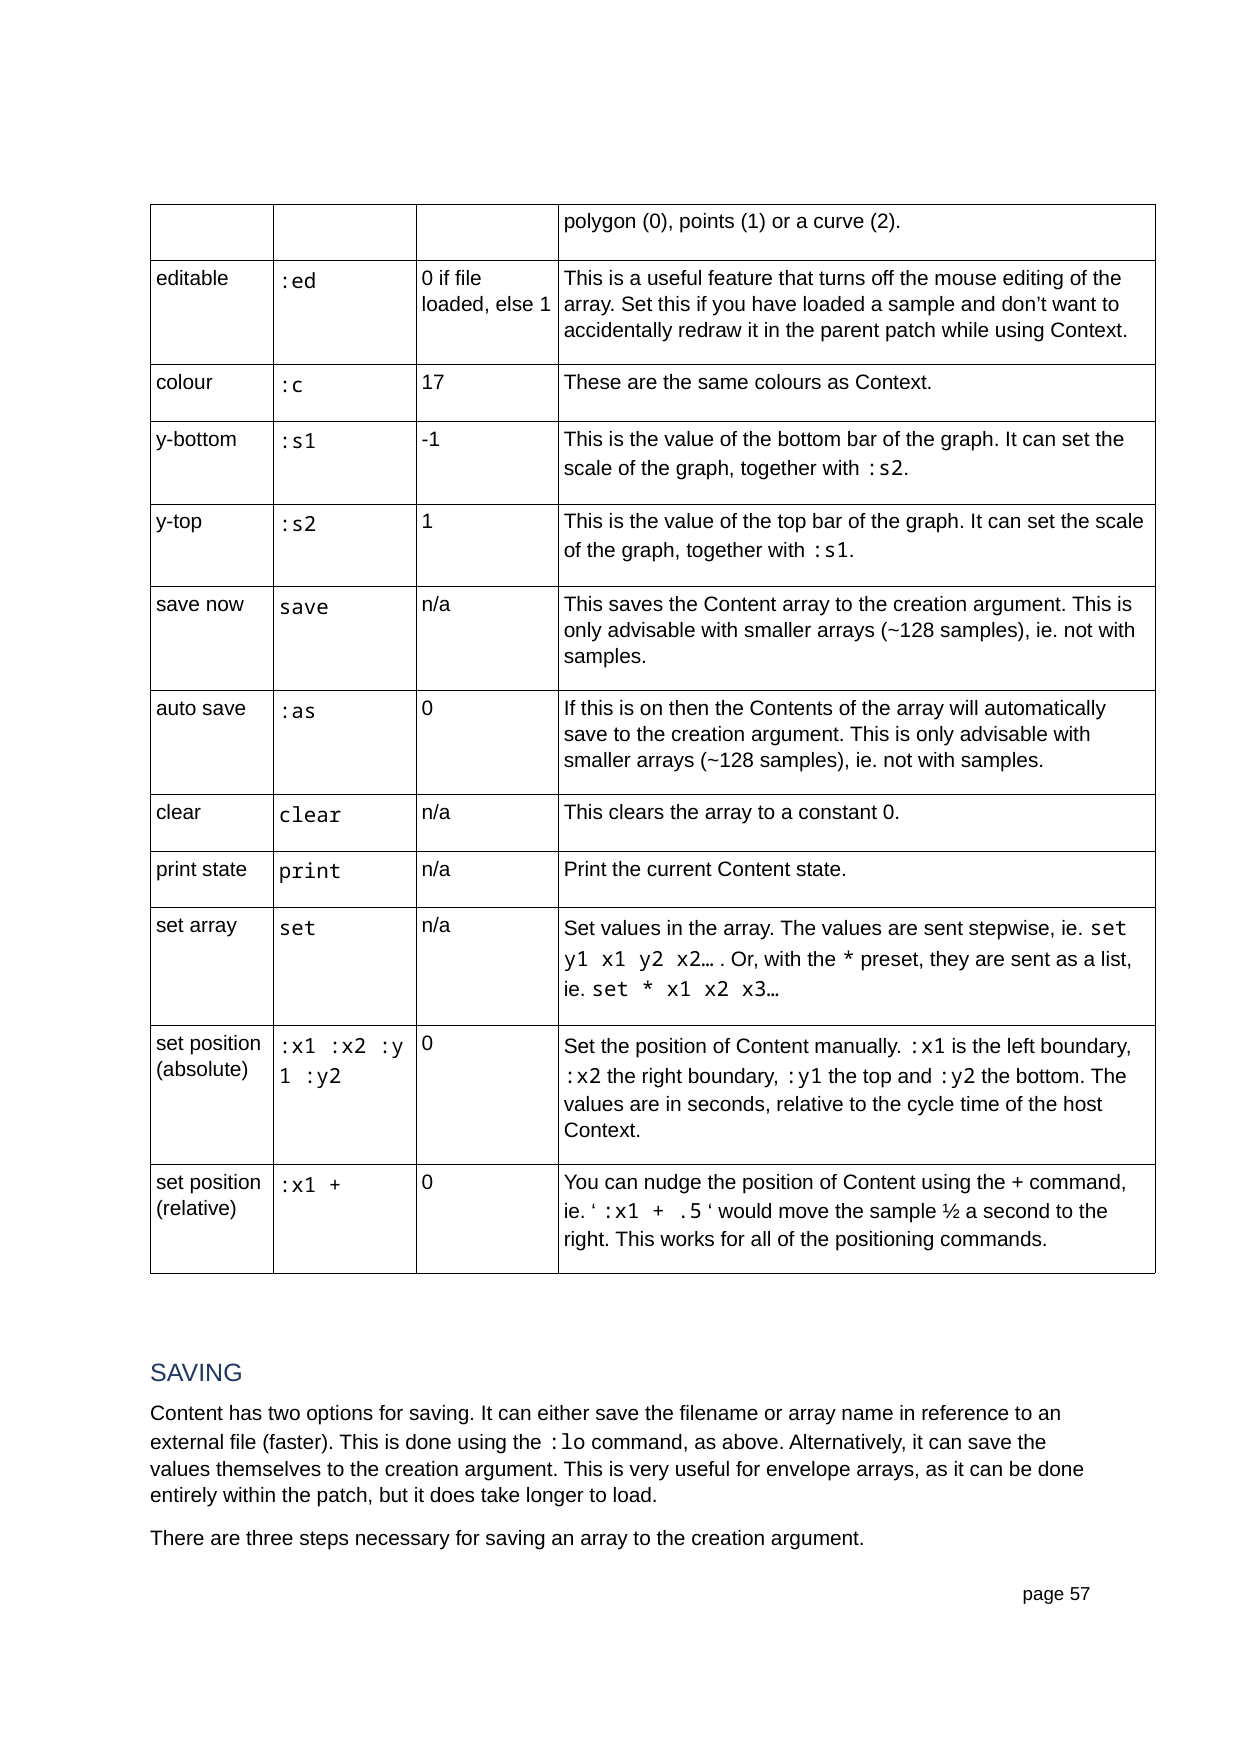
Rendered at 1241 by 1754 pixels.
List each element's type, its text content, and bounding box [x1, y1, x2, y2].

table_cell If this is on then the Contents of the array will automatically save to the creation argument. This is only advisable with smaller arrays (~128 samples), ie. not with samples. [559, 691, 1155, 794]
table_cell :as [274, 691, 416, 794]
table_cell -1 [417, 422, 558, 503]
text There are three steps necessary for saving an array to the creation argument. [150, 1526, 1090, 1549]
table_cell colour [151, 365, 273, 421]
table_cell [417, 205, 558, 260]
table_cell save [274, 587, 416, 690]
table_cell :ed [274, 261, 416, 364]
table_cell 0 [417, 691, 558, 794]
table_cell editable [151, 261, 273, 364]
table_cell print state [151, 852, 273, 907]
table_cell 0 [417, 1165, 558, 1273]
table_cell set [274, 908, 416, 1025]
table_cell Set the position of Content manually. :x1 is the left boundary, :x2 the right boundary, :y1 the top and :y2 the bottom. The values are in seconds, relative to the cycle time of the host Context. [559, 1026, 1155, 1164]
table_cell set position (relative) [151, 1165, 273, 1273]
table_cell :s1 [274, 422, 416, 503]
table_cell polygon (0), points (1) or a curve (2). [559, 205, 1155, 260]
table_cell [151, 205, 273, 260]
table_cell n/a [417, 908, 558, 1025]
table_cell set position (absolute) [151, 1026, 273, 1164]
table_cell auto save [151, 691, 273, 794]
table_cell :x1 + [274, 1165, 416, 1273]
table_cell y-bottom [151, 422, 273, 503]
table_cell 17 [417, 365, 558, 421]
table_cell You can nudge the position of Content using the + command, ie. ‘ :x1 + .5 ‘ would move the sample ½ a second to the right. This works for all of the positioning commands. [559, 1165, 1155, 1273]
table_cell This saves the Content array to the creation argument. This is only advisable with smaller arrays (~128 samples), ie. not with samples. [559, 587, 1155, 690]
table_cell 0 [417, 1026, 558, 1164]
text Content has two options for saving. It can either save the filename or array name in reference to an external file (faster). This is done using the :lo command, as above. Alternatively, it can save the values themselves to the creation argument. This is very useful for envelope arrays, as it can be done entirely within the patch, but it does take longer to load. [150, 1401, 1090, 1507]
table_cell 0 if file loaded, else 1 [417, 261, 558, 364]
table_cell n/a [417, 795, 558, 851]
table_cell :s2 [274, 505, 416, 586]
table_cell clear [274, 795, 416, 851]
table_cell This is the value of the bottom bar of the graph. It can set the scale of the graph, together with :s2. [559, 422, 1155, 503]
table_cell y-top [151, 505, 273, 586]
table_cell [274, 205, 416, 260]
table_cell This is the value of the top bar of the graph. It can set the scale of the graph, together with :s1. [559, 505, 1155, 586]
table_cell clear [151, 795, 273, 851]
table_cell :c [274, 365, 416, 421]
table_cell This clears the array to a constant 0. [559, 795, 1155, 851]
subtitle SAVING [150, 1358, 1090, 1387]
table_cell n/a [417, 852, 558, 907]
table_cell Set values in the array. The values are sent stepwise, ie. set y1 x1 y2 x2… . Or, with the * preset, they are sent as a list, ie. set * x1 x2 x3… [559, 908, 1155, 1025]
table_cell print [274, 852, 416, 907]
table_cell save now [151, 587, 273, 690]
table_cell :x1 :x2 :y1 :y2 [274, 1026, 416, 1164]
table_cell This is a useful feature that turns off the mouse editing of the array. Set this if you have loaded a sample and don’t want to accidentally redraw it in the parent patch while using Context. [559, 261, 1155, 364]
table_cell set array [151, 908, 273, 1025]
table_cell Print the current Content state. [559, 852, 1155, 907]
table_cell 1 [417, 505, 558, 586]
table_cell These are the same colours as Context. [559, 365, 1155, 421]
table_cell n/a [417, 587, 558, 690]
